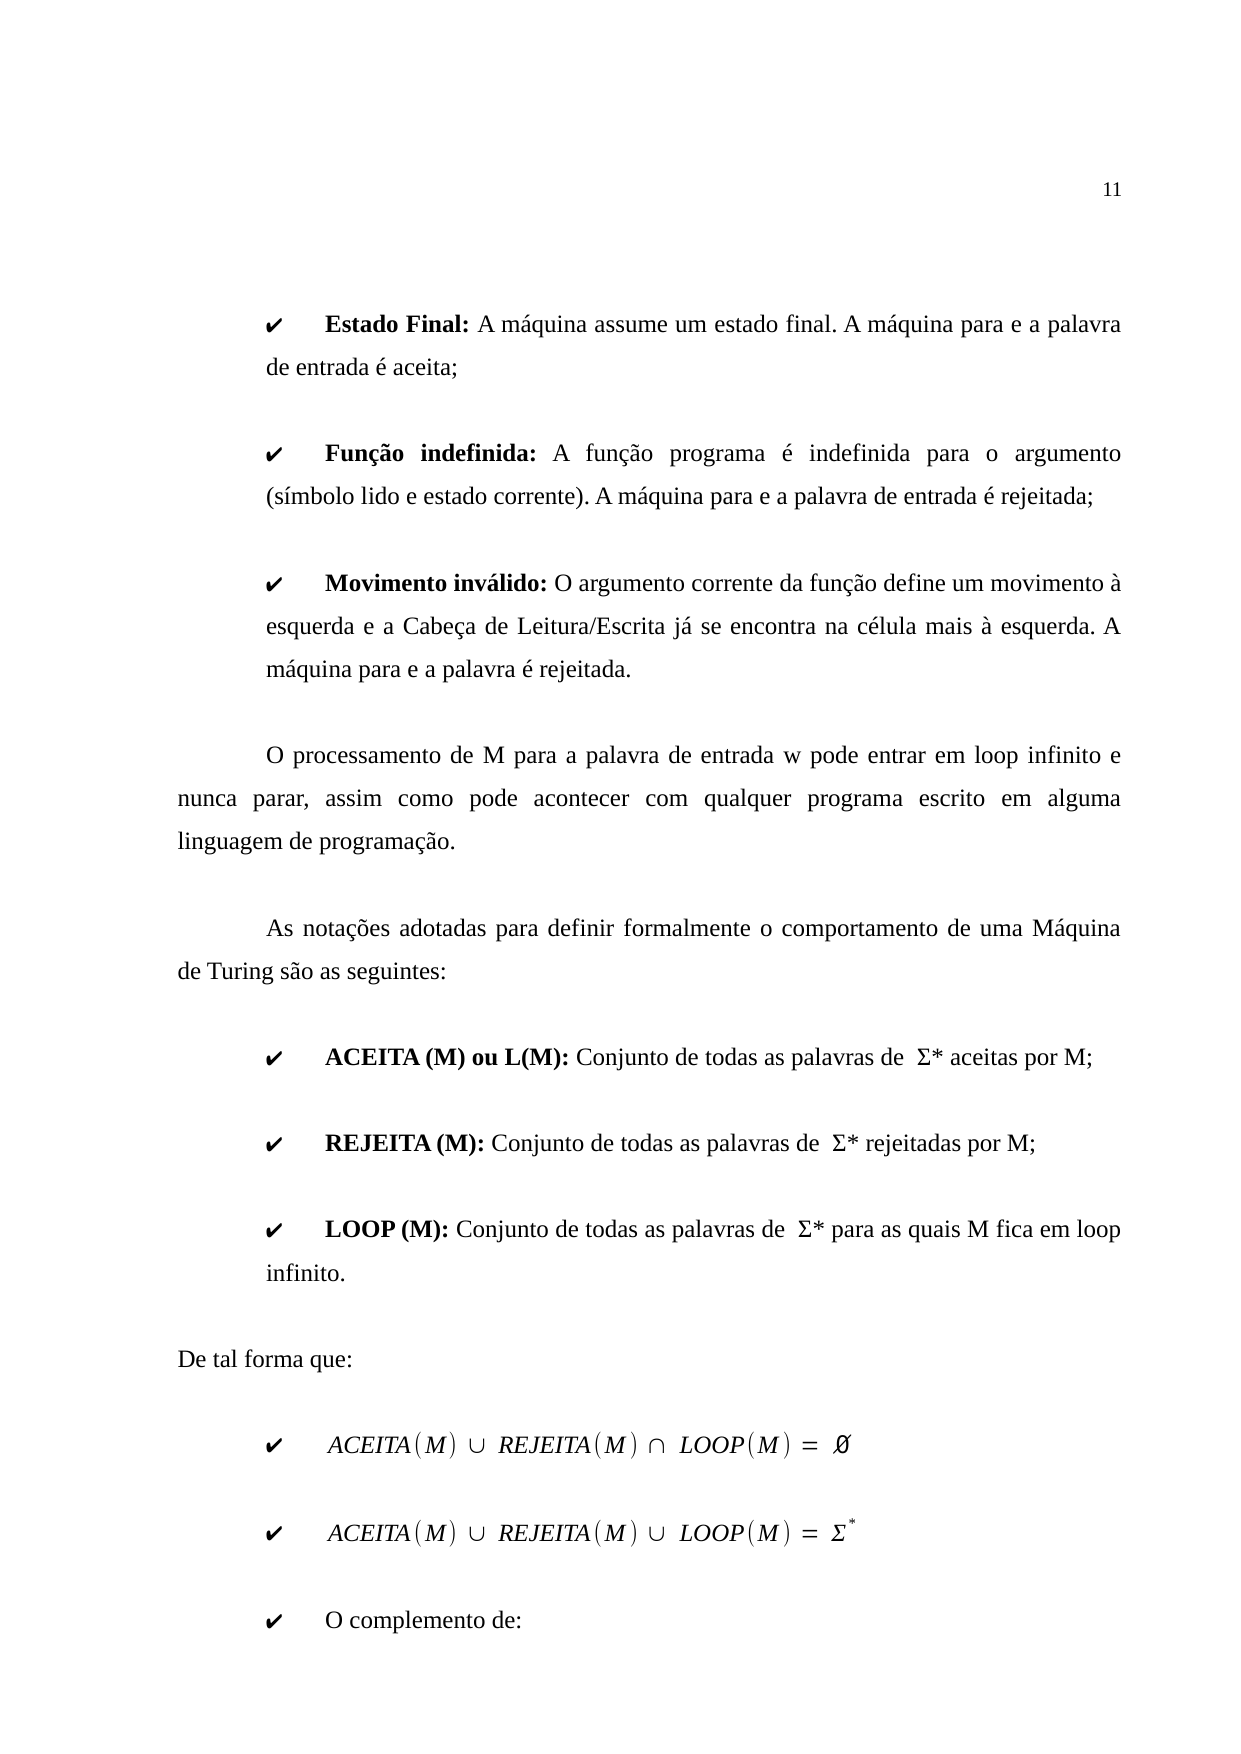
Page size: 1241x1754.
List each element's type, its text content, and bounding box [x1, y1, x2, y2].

text De tal forma que: [177, 1344, 1122, 1373]
text As notações adotadas para definir formalmente o comportamento de uma Máquina de Turing são as seguintes: [177, 913, 1122, 984]
list REJEITA (M): Conjunto de todas as palavras de Σ* rejeitadas por M; [266, 1128, 1122, 1157]
list O complemento de: [266, 1605, 1122, 1634]
list ACEITA (M) ou L(M): Conjunto de todas as palavras de Σ* aceitas por M; [266, 1042, 1122, 1071]
list Estado Final: A máquina assume um estado final. A máquina para e a palavra de entrada é aceita; [266, 309, 1122, 381]
list Função indefinida: A função programa é indefinida para o argumento (símbolo lido e estado corrente). A máquina para e a palavra de entrada é rejeitada; [266, 438, 1122, 510]
list LOOP (M): Conjunto de todas as palavras de Σ* para as quais M fica em loop infinito. [266, 1214, 1122, 1286]
list Movimento inválido: O argumento corrente da função define um movimento à esquerda e a Cabeça de Leitura/Escrita já se encontra na célula mais à esquerda. A máquina para e a palavra é rejeitada. [266, 568, 1122, 683]
text O processamento de M para a palavra de entrada w pode entrar em loop infinito e nunca parar, assim como pode acontecer com qualquer programa escrito em alguma linguagem de programação. [177, 740, 1122, 855]
